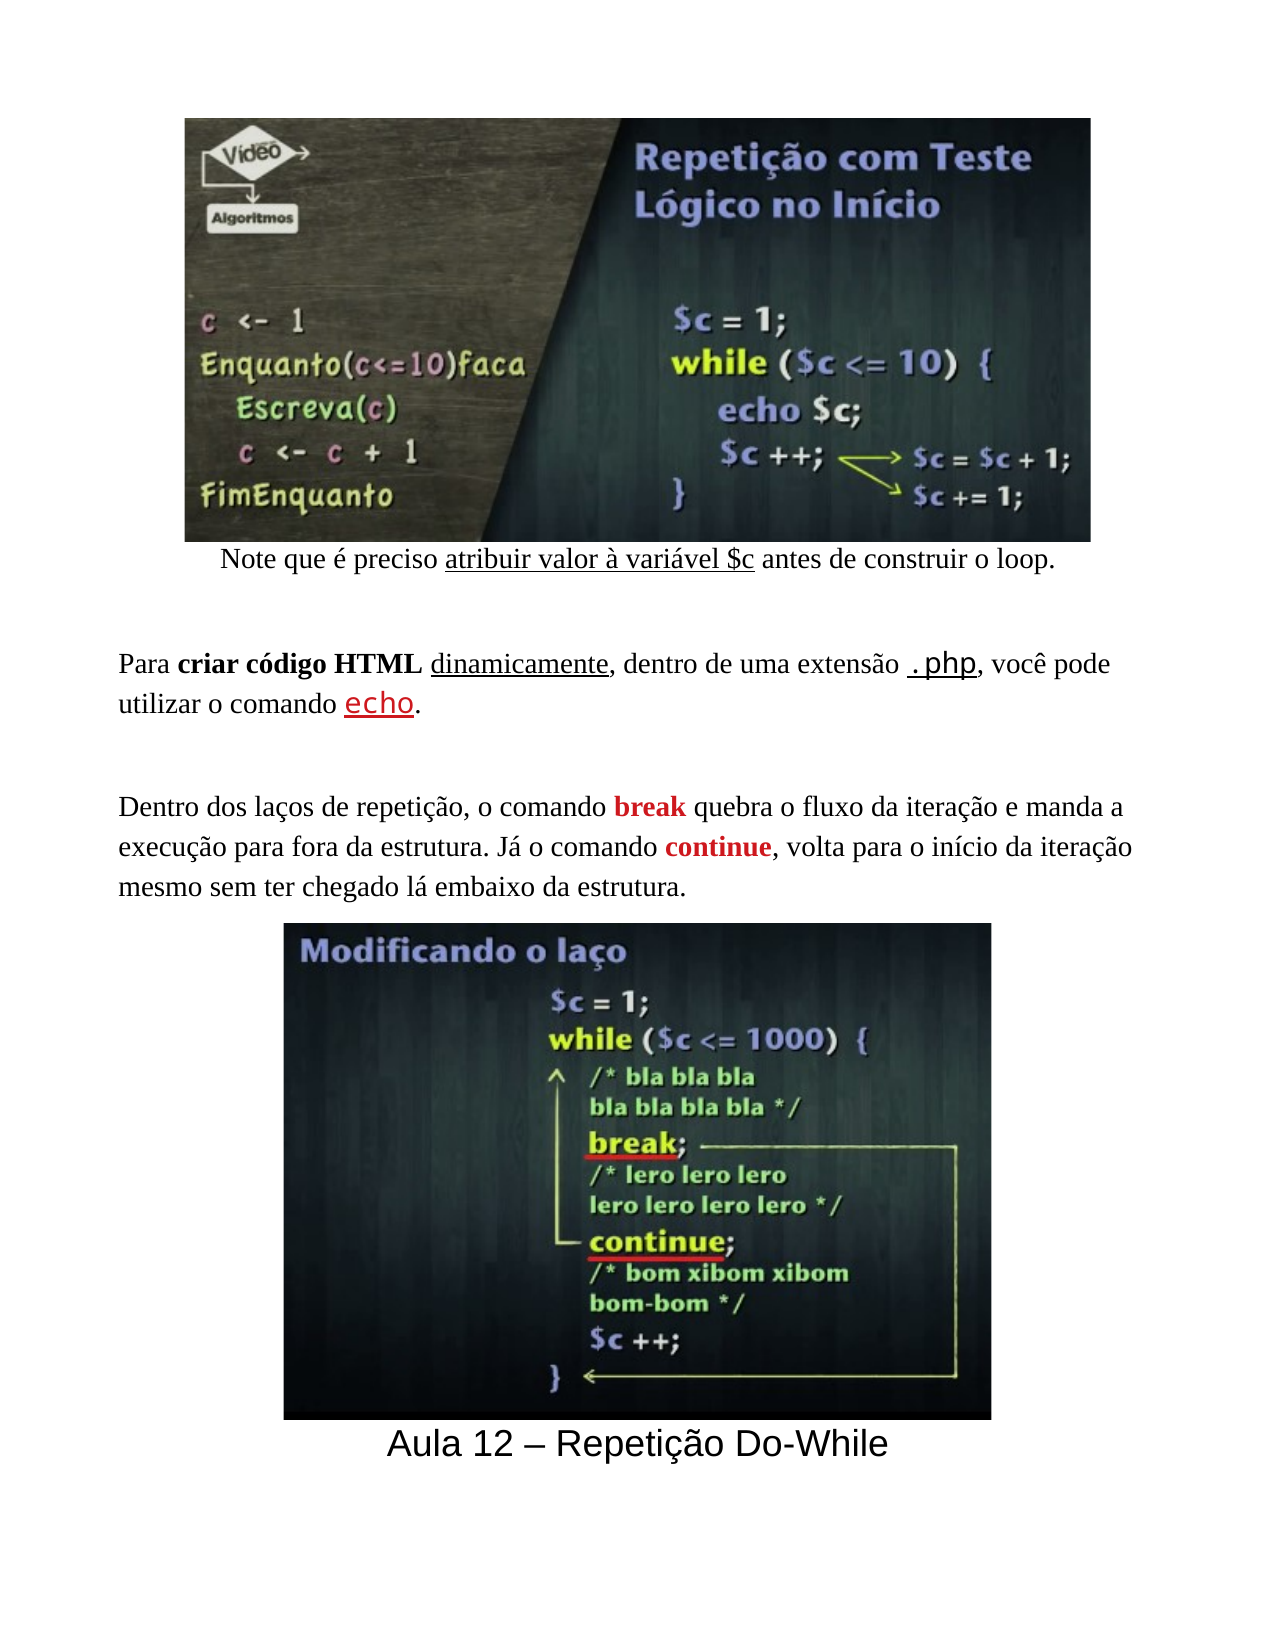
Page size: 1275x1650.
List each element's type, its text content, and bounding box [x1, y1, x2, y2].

text Dentro dos laços de repetição, o comando break quebra o fluxo da iteração e manda a execução para fora da estrutura. Já o comando continue, volta para o início da iteração mesmo sem ter chegado lá embaixo da estrutura. [118, 789, 1204, 903]
text Note que é preciso atribuir valor à variável $c antes de construir o loop. [118, 542, 1157, 575]
picture [283, 923, 992, 1420]
picture [184, 118, 1091, 542]
text Para criar código HTML dinamicamente, dentro de uma extensão .php, você pode utilizar o comando echo. [118, 642, 1157, 722]
subtitle Aula 12 – Repetição Do-While [118, 1421, 1157, 1464]
